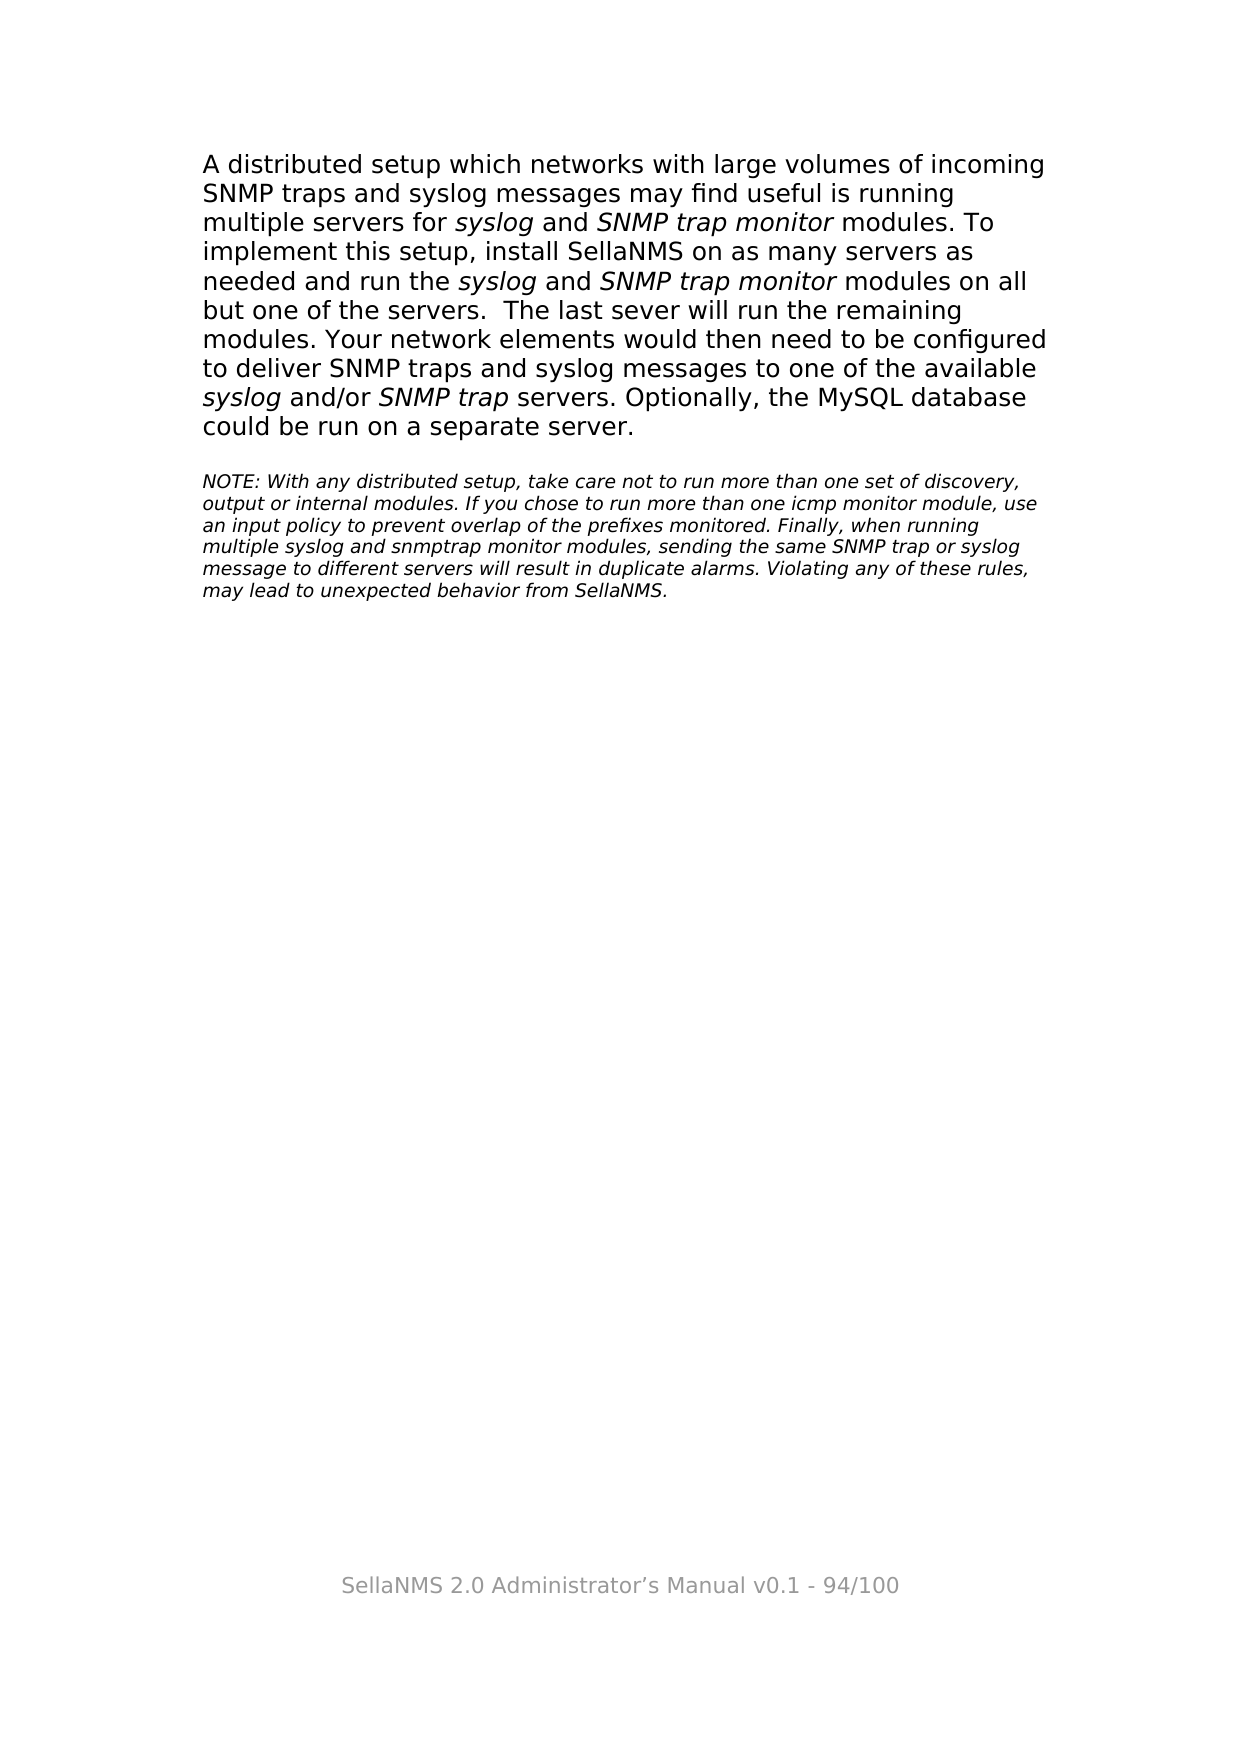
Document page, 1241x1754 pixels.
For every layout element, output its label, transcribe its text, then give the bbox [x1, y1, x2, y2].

text A distributed setup which networks with large volumes of incoming SNMP traps and syslog messages may find useful is running multiple servers for syslog and SNMP trap monitor modules. To implement this setup, install SellaNMS on as many servers as needed and run the syslog and SNMP trap monitor modules on all but one of the servers. The last sever will run the remaining modules. Your network elements would then need to be configured to deliver SNMP traps and syslog messages to one of the available syslog and/or SNMP trap servers. Optionally, the MySQL database could be run on a separate server. [202, 150, 1053, 442]
text NOTE: With any distributed setup, take care not to run more than one set of discovery, output or internal modules. If you chose to run more than one icmp monitor module, use an input policy to prevent overlap of the prefixes monitored. Finally, when running multiple syslog and snmptrap monitor modules, sending the same SNMP trap or syslog message to different servers will result in duplicate alarms. Violating any of these rules, may lead to unexpected behavior from SellaNMS. [202, 471, 1053, 602]
